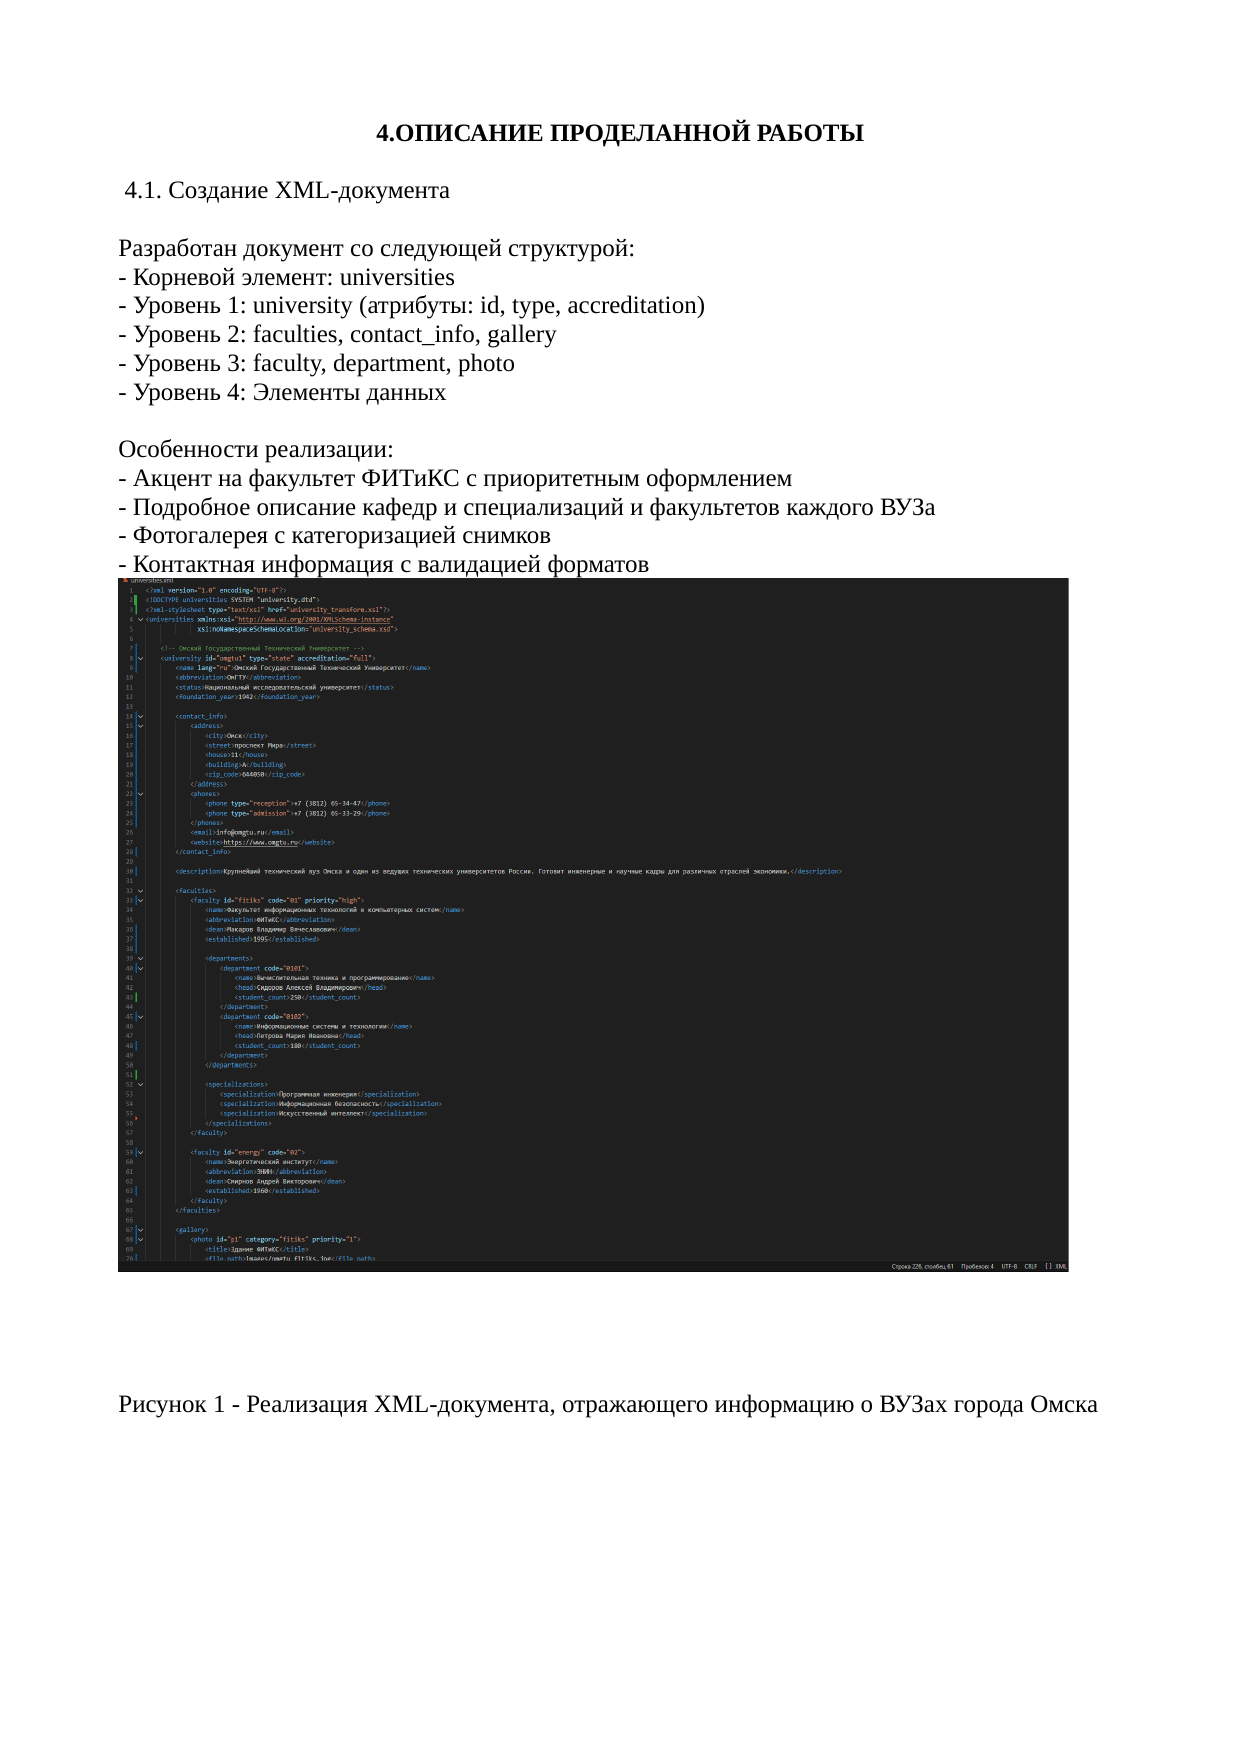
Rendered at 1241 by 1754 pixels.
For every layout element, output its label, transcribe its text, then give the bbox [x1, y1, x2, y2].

text - Контактная информация с валидацией форматов [118, 549, 1122, 578]
text Рисунок 1 - Реализация XML-документа, отражающего информацию о ВУЗах города Омска [118, 1389, 1122, 1418]
text Разработан документ со следующей структурой: [118, 233, 1122, 262]
text - Уровень 2: faculties, contact_info, gallery [118, 319, 1122, 348]
text - Уровень 1: university (атрибуты: id, type, accreditation) [118, 291, 1122, 319]
text 4.ОПИСАНИЕ ПРОДЕЛАННОЙ РАБОТЫ [118, 118, 1122, 147]
text Особенности реализации: [118, 434, 1122, 463]
text - Акцент на факультет ФИТиКС с приоритетным оформлением [118, 463, 1122, 492]
text - Корневой элемент: universities [118, 262, 1122, 291]
text - Фотогалерея с категоризацией снимков [118, 521, 1122, 549]
text 4.1. Создание XML-документа [118, 176, 1122, 204]
text - Подробное описание кафедр и специализаций и факультетов каждого ВУЗа [118, 492, 1122, 521]
text - Уровень 4: Элементы данных [118, 377, 1122, 406]
text - Уровень 3: faculty, department, photo [118, 348, 1122, 377]
